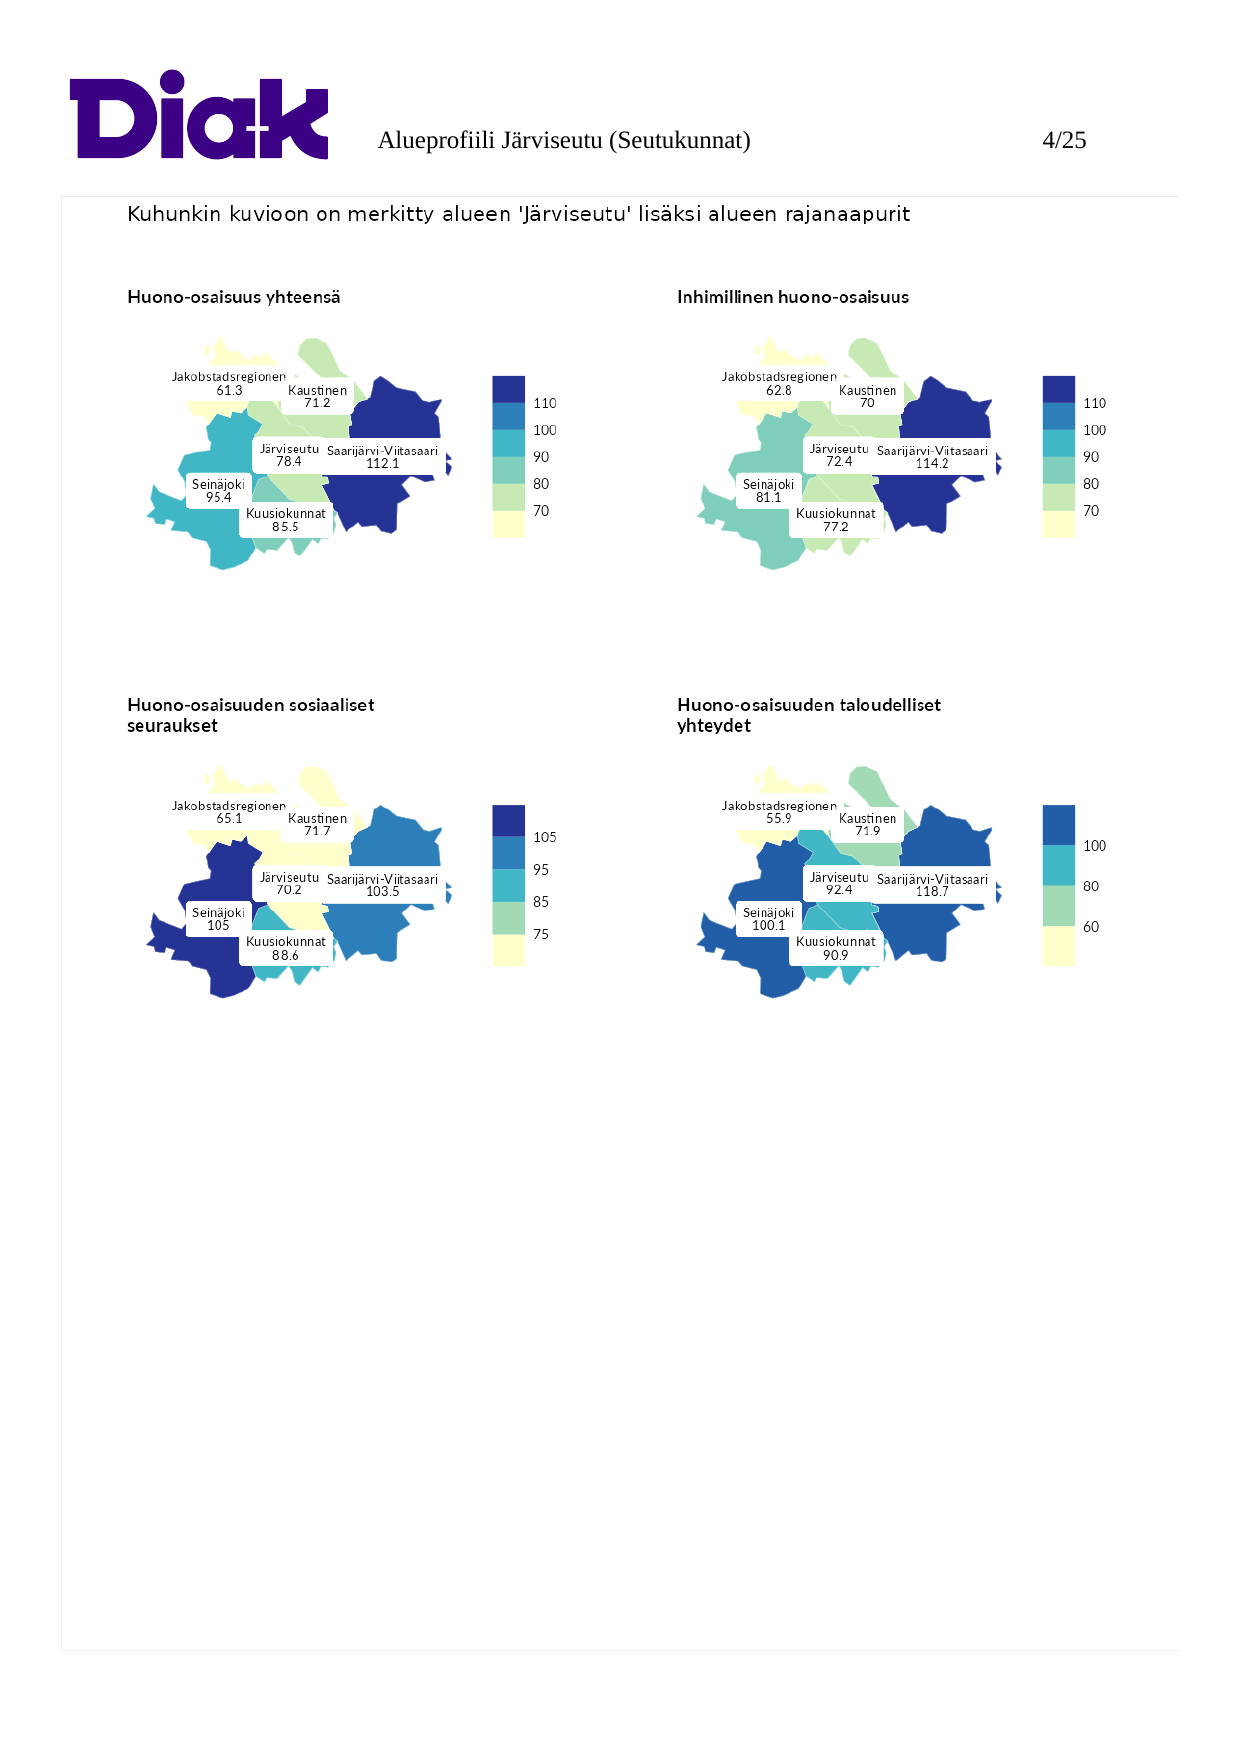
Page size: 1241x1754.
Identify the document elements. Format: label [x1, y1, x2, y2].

picture [61, 196, 1179, 1651]
